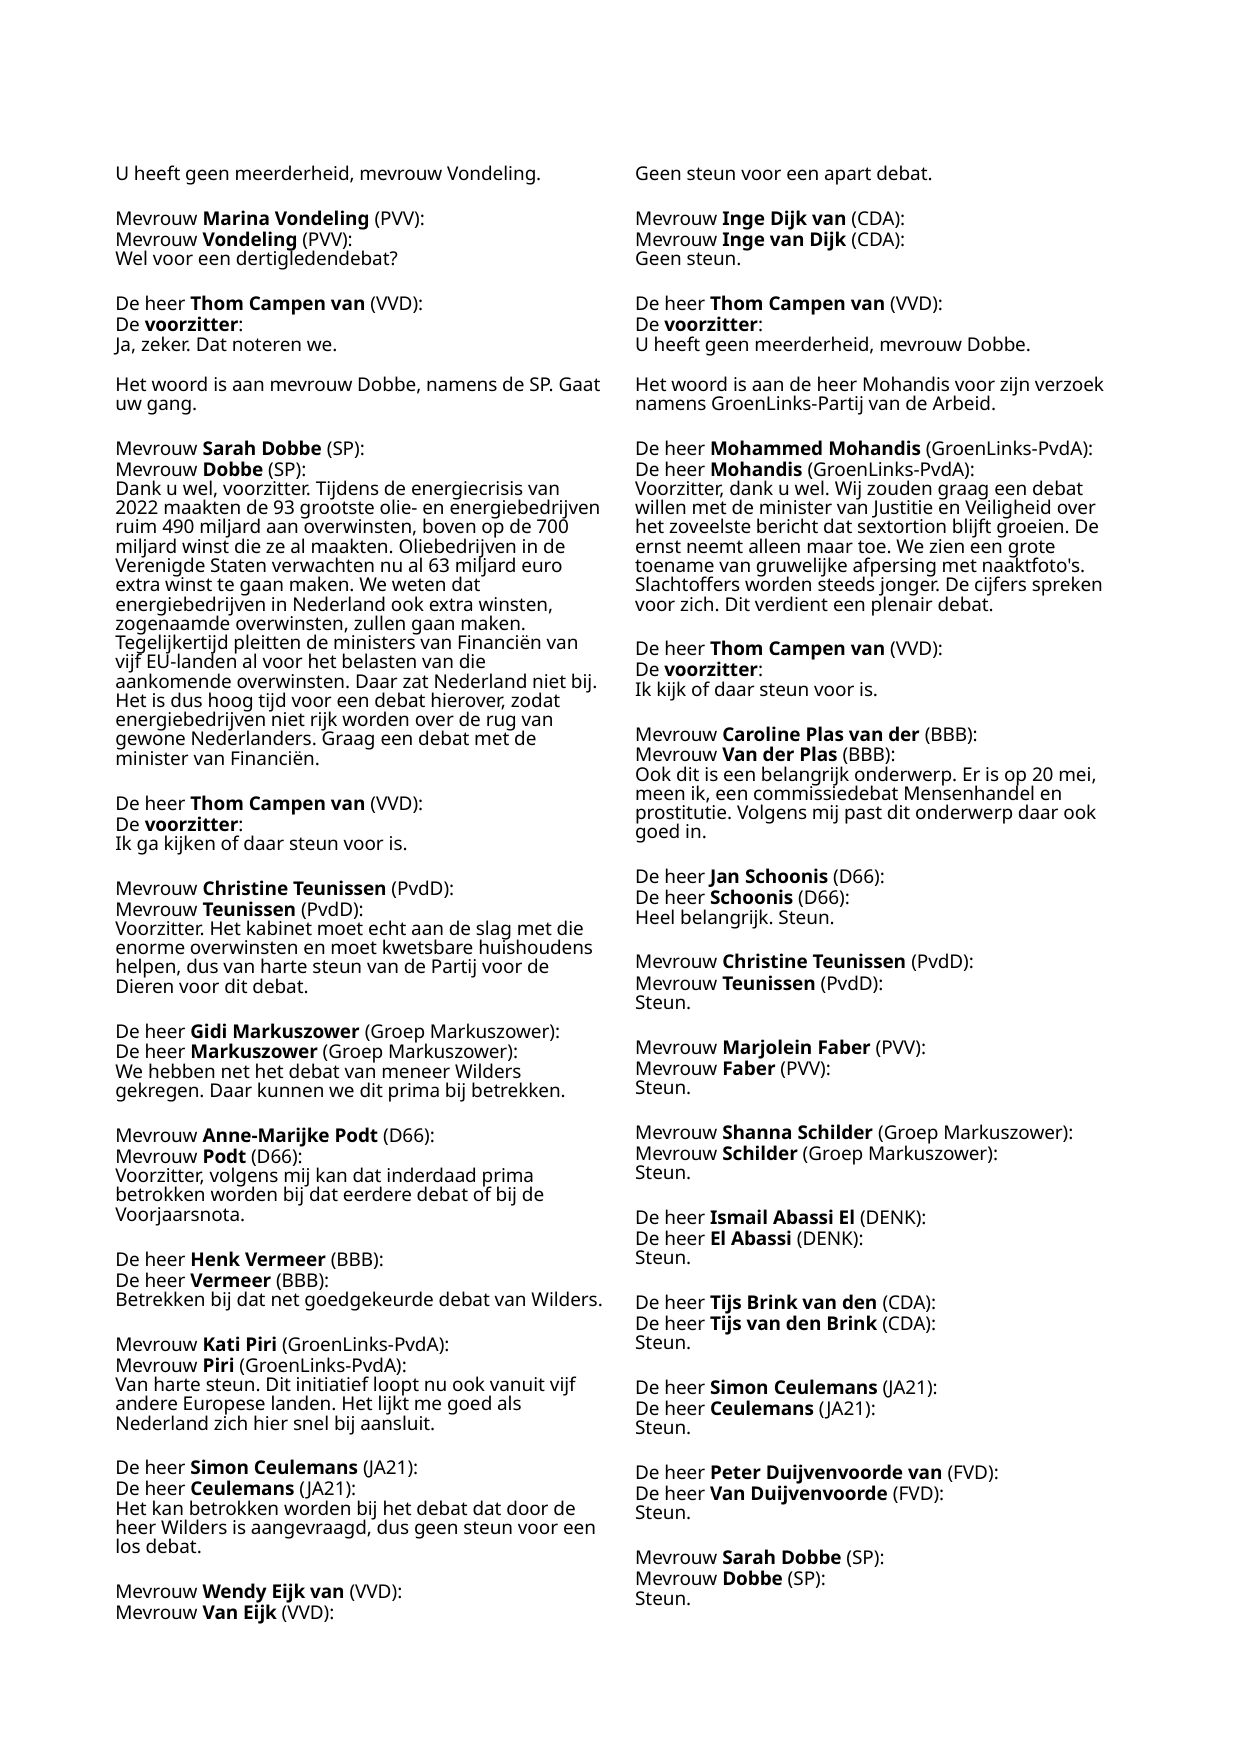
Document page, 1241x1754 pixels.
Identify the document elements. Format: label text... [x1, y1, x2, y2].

text Mevrouw Inge van Dijk (CDA): [635, 231, 1125, 250]
text De heer Tijs van den Brink (CDA): [635, 1315, 1125, 1334]
text Van harte steun. Dit initiatief loopt nu ook vanuit vijf andere Europese landen. Het lijkt me goed als Nederland zich hier snel bij aansluit. [115, 1376, 605, 1434]
text Betrekken bij dat net goedgekeurde debat van Wilders. [115, 1291, 605, 1310]
text Voorzitter, volgens mij kan dat inderdaad prima betrokken worden bij dat eerdere debat of bij de Voorjaarsnota. [115, 1167, 605, 1225]
text Geen steun. [635, 250, 1125, 270]
text De heer Tijs Brink van den (CDA): [635, 1289, 1125, 1315]
text De voorzitter: [115, 316, 605, 336]
text Mevrouw Caroline Plas van der (BBB): [635, 721, 1125, 746]
text De heer Peter Duijvenvoorde van (FVD): [635, 1459, 1125, 1485]
text Het woord is aan de heer Mohandis voor zijn verzoek namens GroenLinks-Partij van de Arbeid. [635, 376, 1125, 414]
text Mevrouw Dobbe (SP): [115, 461, 605, 480]
text De heer Simon Ceulemans (JA21): [635, 1374, 1125, 1400]
text De heer Mohandis (GroenLinks-PvdA): [635, 461, 1125, 480]
text De heer Henk Vermeer (BBB): [115, 1246, 605, 1272]
text Ja, zeker. Dat noteren we. [115, 336, 605, 355]
text Mevrouw Inge Dijk van (CDA): [635, 205, 1125, 231]
text Ook dit is een belangrijk onderwerp. Er is op 20 mei, meen ik, een commissiedebat Mensenhandel en prostitutie. Volgens mij past dit onderwerp daar ook goed in. [635, 766, 1125, 843]
text Steun. [635, 994, 1125, 1013]
text Mevrouw Christine Teunissen (PvdD): [635, 949, 1125, 974]
text Mevrouw Teunissen (PvdD): [115, 901, 605, 920]
text Mevrouw Faber (PVV): [635, 1059, 1125, 1079]
text De heer Thom Campen van (VVD): [635, 291, 1125, 316]
text Mevrouw Marina Vondeling (PVV): [115, 205, 605, 231]
text De heer Thom Campen van (VVD): [115, 291, 605, 316]
text Steun. [635, 1334, 1125, 1353]
text De heer El Abassi (DENK): [635, 1230, 1125, 1249]
text Steun. [635, 1079, 1125, 1098]
text Dank u wel, voorzitter. Tijdens de energiecrisis van 2022 maakten de 93 grootste olie- en energiebedrijven ruim 490 miljard aan overwinsten, boven op de 700 miljard winst die ze al maakten. Oliebedrijven in de Verenigde Staten verwachten nu al 63 miljard euro extra winst te gaan maken. We weten dat energiebedrijven in Nederland ook extra winsten, zogenaamde overwinsten, zullen gaan maken. Tegelijkertijd pleitten de ministers van Financiën van vijf EU-landen al voor het belasten van die aankomende overwinsten. Daar zat Nederland niet bij. Het is dus hoog tijd voor een debat hierover, zodat energiebedrijven niet rijk worden over de rug van gewone Nederlanders. Graag een debat met de minister van Financiën. [115, 480, 605, 769]
text Mevrouw Dobbe (SP): [635, 1570, 1125, 1589]
text De heer Vermeer (BBB): [115, 1272, 605, 1291]
text Mevrouw Christine Teunissen (PvdD): [115, 875, 605, 901]
text De voorzitter: [115, 816, 605, 835]
text De heer Gidi Markuszower (Groep Markuszower): [115, 1018, 605, 1043]
text Mevrouw Anne-Marijke Podt (D66): [115, 1122, 605, 1148]
text Geen steun voor een apart debat. [635, 165, 1125, 184]
text De heer Markuszower (Groep Markuszower): [115, 1043, 605, 1063]
text De heer Jan Schoonis (D66): [635, 864, 1125, 889]
text Mevrouw Teunissen (PvdD): [635, 974, 1125, 994]
text Mevrouw Kati Piri (GroenLinks-PvdA): [115, 1331, 605, 1357]
text De heer Ceulemans (JA21): [115, 1480, 605, 1499]
text De heer Schoonis (D66): [635, 889, 1125, 909]
text We hebben net het debat van meneer Wilders gekregen. Daar kunnen we dit prima bij betrekken. [115, 1063, 605, 1101]
text Steun. [635, 1249, 1125, 1268]
text Mevrouw Marjolein Faber (PVV): [635, 1034, 1125, 1059]
text Steun. [635, 1419, 1125, 1438]
text Mevrouw Sarah Dobbe (SP): [635, 1544, 1125, 1570]
text Ik kijk of daar steun voor is. [635, 681, 1125, 700]
text Mevrouw Shanna Schilder (Groep Markuszower): [635, 1119, 1125, 1145]
text Steun. [635, 1589, 1125, 1609]
text Heel belangrijk. Steun. [635, 909, 1125, 928]
text Mevrouw Van Eijk (VVD): [115, 1604, 605, 1623]
text Mevrouw Sarah Dobbe (SP): [115, 435, 605, 461]
text De voorzitter: [635, 316, 1125, 336]
text Mevrouw Podt (D66): [115, 1148, 605, 1167]
text De voorzitter: [635, 661, 1125, 681]
text U heeft geen meerderheid, mevrouw Vondeling. [115, 165, 605, 184]
text De heer Thom Campen van (VVD): [635, 636, 1125, 661]
text Mevrouw Vondeling (PVV): [115, 231, 605, 250]
text De heer Ceulemans (JA21): [635, 1400, 1125, 1419]
text Het kan betrokken worden bij het debat dat door de heer Wilders is aangevraagd, dus geen steun voor een los debat. [115, 1499, 605, 1557]
text Steun. [635, 1164, 1125, 1183]
text U heeft geen meerderheid, mevrouw Dobbe. [635, 336, 1125, 355]
text De heer Thom Campen van (VVD): [115, 790, 605, 816]
text Voorzitter, dank u wel. Wij zouden graag een debat willen met de minister van Justitie en Veiligheid over het zoveelste bericht dat sextortion blijft groeien. De ernst neemt alleen maar toe. We zien een grote toename van gruwelijke afpersing met naaktfoto's. Slachtoffers worden steeds jonger. De cijfers spreken voor zich. Dit verdient een plenair debat. [635, 480, 1125, 615]
text Mevrouw Piri (GroenLinks-PvdA): [115, 1357, 605, 1376]
text Steun. [635, 1504, 1125, 1524]
text Voorzitter. Het kabinet moet echt aan de slag met die enorme overwinsten en moet kwetsbare huishoudens helpen, dus van harte steun van de Partij voor de Dieren voor dit debat. [115, 920, 605, 997]
text Het woord is aan mevrouw Dobbe, namens de SP. Gaat uw gang. [115, 376, 605, 414]
text Mevrouw Schilder (Groep Markuszower): [635, 1145, 1125, 1164]
text Mevrouw Van der Plas (BBB): [635, 746, 1125, 766]
text Ik ga kijken of daar steun voor is. [115, 835, 605, 854]
text De heer Ismail Abassi El (DENK): [635, 1204, 1125, 1230]
text Mevrouw Wendy Eijk van (VVD): [115, 1578, 605, 1604]
text Wel voor een dertigledendebat? [115, 250, 605, 270]
text De heer Mohammed Mohandis (GroenLinks-PvdA): [635, 435, 1125, 461]
text De heer Simon Ceulemans (JA21): [115, 1454, 605, 1480]
text De heer Van Duijvenvoorde (FVD): [635, 1485, 1125, 1504]
